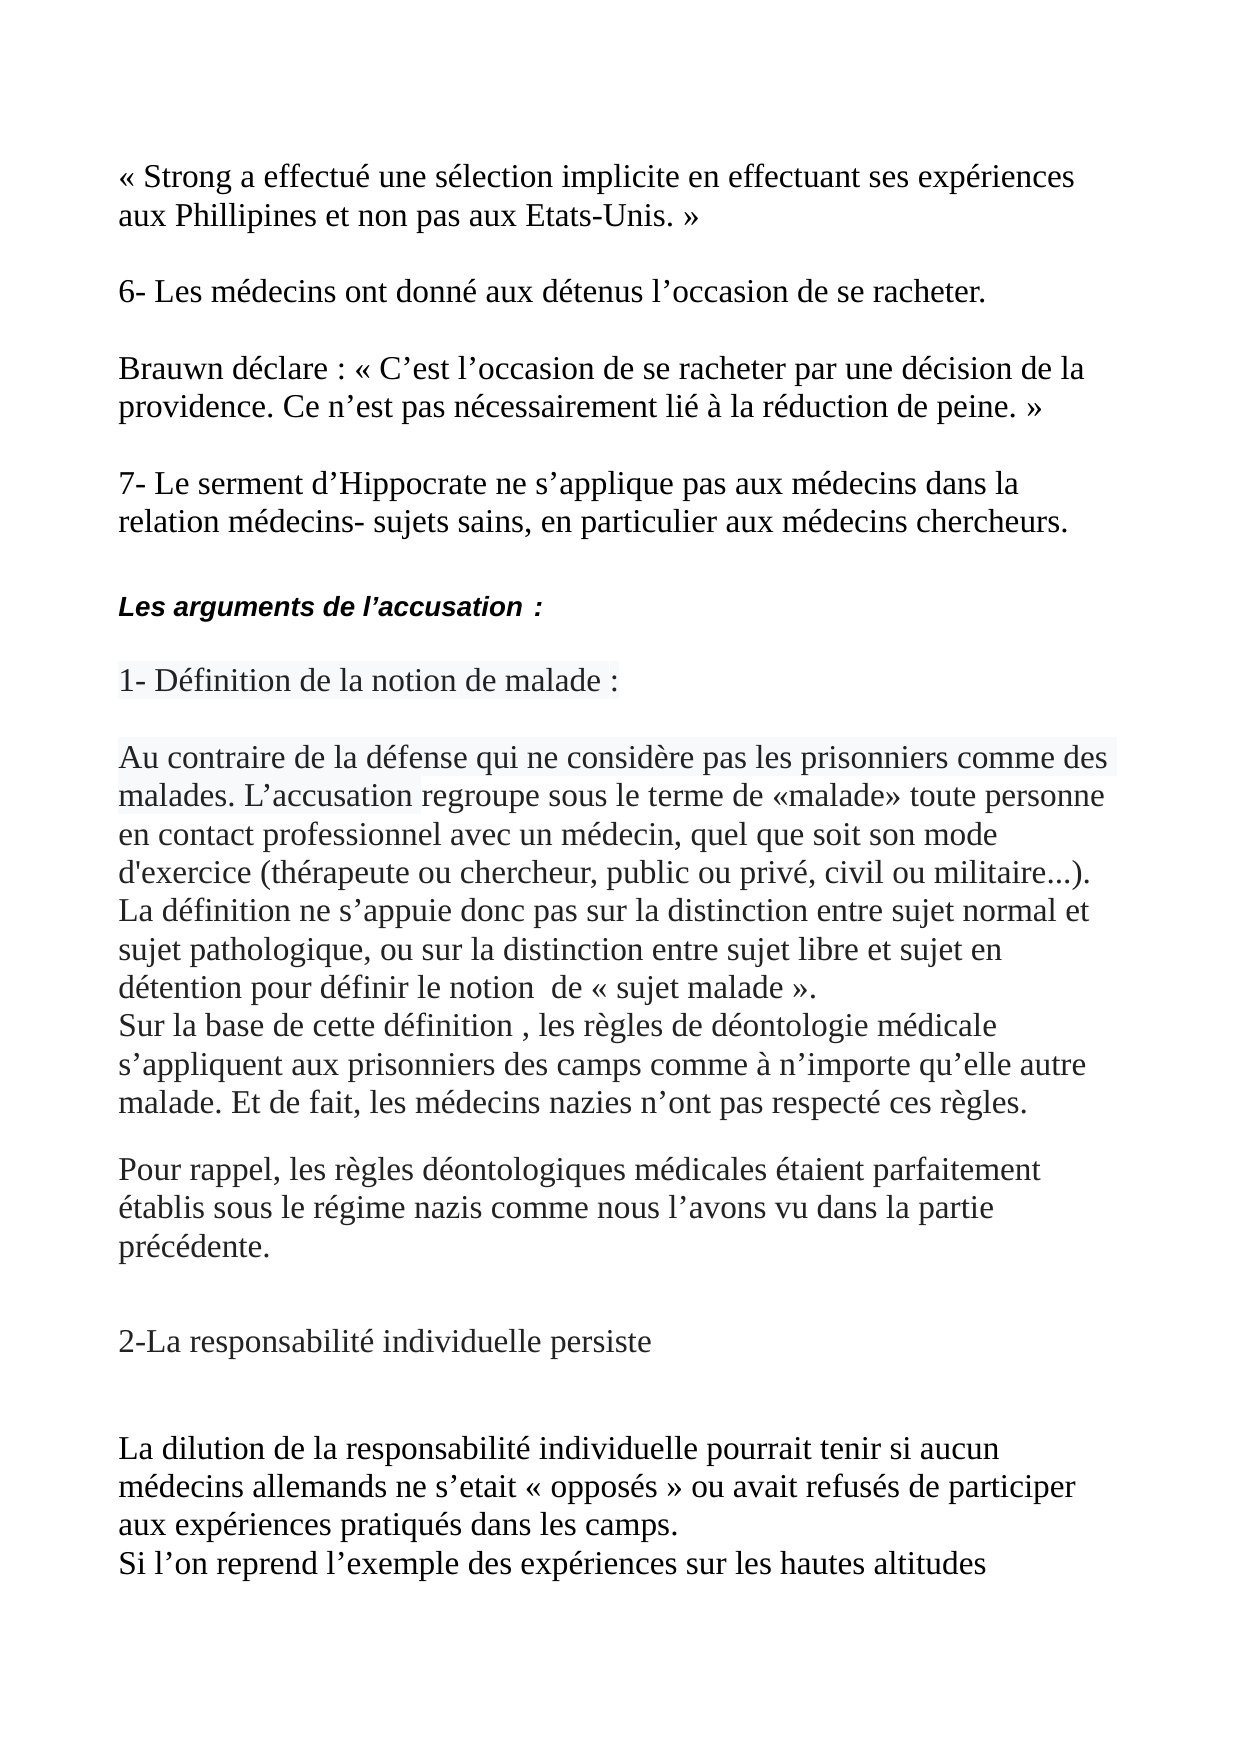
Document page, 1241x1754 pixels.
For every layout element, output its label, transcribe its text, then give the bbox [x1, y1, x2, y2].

text 7- Le serment d’Hippocrate ne s’applique pas aux médecins dans la relation médecins- sujets sains, en particulier aux médecins chercheurs. [118, 463, 1122, 540]
text 6- Les médecins ont donné aux détenus l’occasion de se racheter. [118, 271, 1122, 310]
text « Strong a effectué une sélection implicite en effectuant ses expériences aux Phillipines et non pas aux Etats-Unis. » [118, 156, 1122, 233]
text Sur la base de cette définition , les règles de déontologie médicale s’appliquent aux prisonniers des camps comme à n’importe qu’elle autre malade. Et de fait, les médecins nazies n’ont pas respecté ces règles. [118, 1006, 1122, 1121]
text 1- Définition de la notion de malade : [118, 661, 1122, 699]
text Brauwn déclare : « C’est l’occasion de se racheter par une décision de la providence. Ce n’est pas nécessairement lié à la réduction de peine. » [118, 348, 1122, 425]
text La dilution de la responsabilité individuelle pourrait tenir si aucun médecins allemands ne s’etait « opposés » ou avait refusés de participer aux expériences pratiqués dans les camps. [118, 1428, 1122, 1543]
subtitle Les arguments de l’accusation : [118, 591, 1122, 622]
text Au contraire de la défense qui ne considère pas les prisonniers comme des malades. L’accusation regroupe sous le terme de «malade» toute personne en contact professionnel avec un médecin, quel que soit son mode d'exercice (thérapeute ou chercheur, public ou privé, civil ou militaire...). La définition ne s’appuie donc pas sur la distinction entre sujet normal et sujet pathologique, ou sur la distinction entre sujet libre et sujet en détention pour définir le notion de « sujet malade ». [118, 737, 1122, 1006]
text Si l’on reprend l’exemple des expériences sur les hautes altitudes [118, 1543, 1122, 1581]
text Pour rappel, les règles déontologiques médicales étaient parfaitement établis sous le régime nazis comme nous l’avons vu dans la partie précédente. [118, 1149, 1122, 1264]
text 2-La responsabilité individuelle persiste [118, 1322, 1122, 1360]
